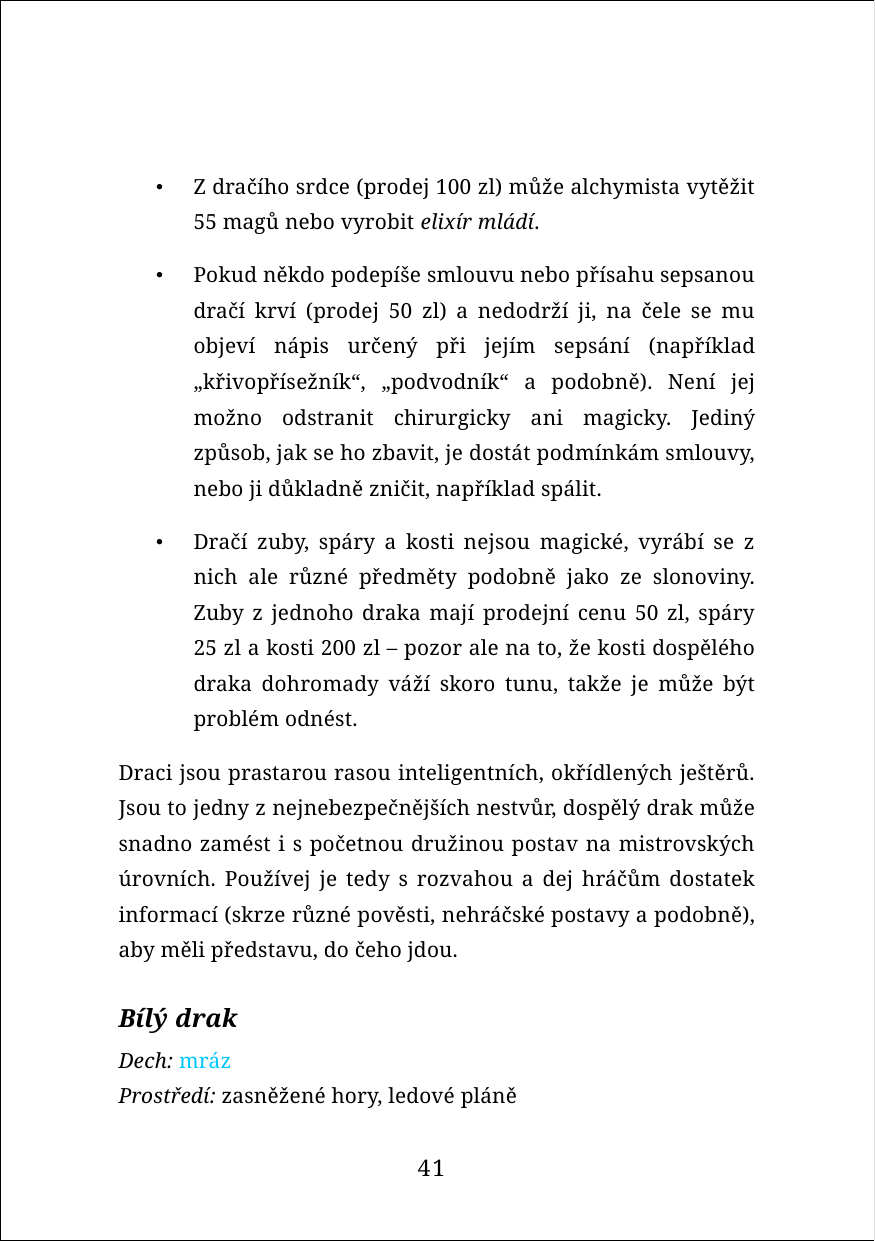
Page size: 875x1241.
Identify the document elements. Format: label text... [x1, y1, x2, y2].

text Dech: mráz [118, 1046, 756, 1074]
list Z dračího srdce (prodej 100 zl) může alchymista vytěžit 55 magů nebo vyrobit elixír mládí. [156, 172, 756, 236]
subtitle Bílý drak [118, 1000, 756, 1034]
list Dračí zuby, spáry a kosti nejsou magické, vyrábí se z nich ale různé předměty podobně jako ze slonoviny. Zuby z jednoho draka mají prodejní cenu 50 zl, spáry 25 zl a kosti 200 zl – pozor ale na to, že kosti dospělého draka dohromady váží skoro tunu, takže je může být problém odnést. [156, 527, 756, 733]
list Pokud někdo podepíše smlouvu nebo přísahu sepsanou dračí krví (prodej 50 zl) a nedodrží ji, na čele se mu objeví nápis určený při jejím sepsání (například „křivopřísežník“, „podvodník“ a podobně). Není jej možno odstranit chirurgicky ani magicky. Jediný způsob, jak se ho zbavit, je dostát podmínkám smlouvy, nebo ji důkladně zničit, například spálit. [156, 261, 756, 502]
text Draci jsou prastarou rasou inteligentních, okřídlených ještěrů. Jsou to jedny z nejnebezpečnějších nestvůr, dospělý drak může snadno zamést i s početnou družinou postav na mistrovských úrovních. Používej je tedy s rozvahou a dej hráčům dostatek informací (skrze různé pověsti, nehráčské postavy a podobně), aby měli představu, do čeho jdou. [118, 758, 756, 964]
text Prostředí: zasněžené hory, ledové pláně [118, 1082, 756, 1110]
